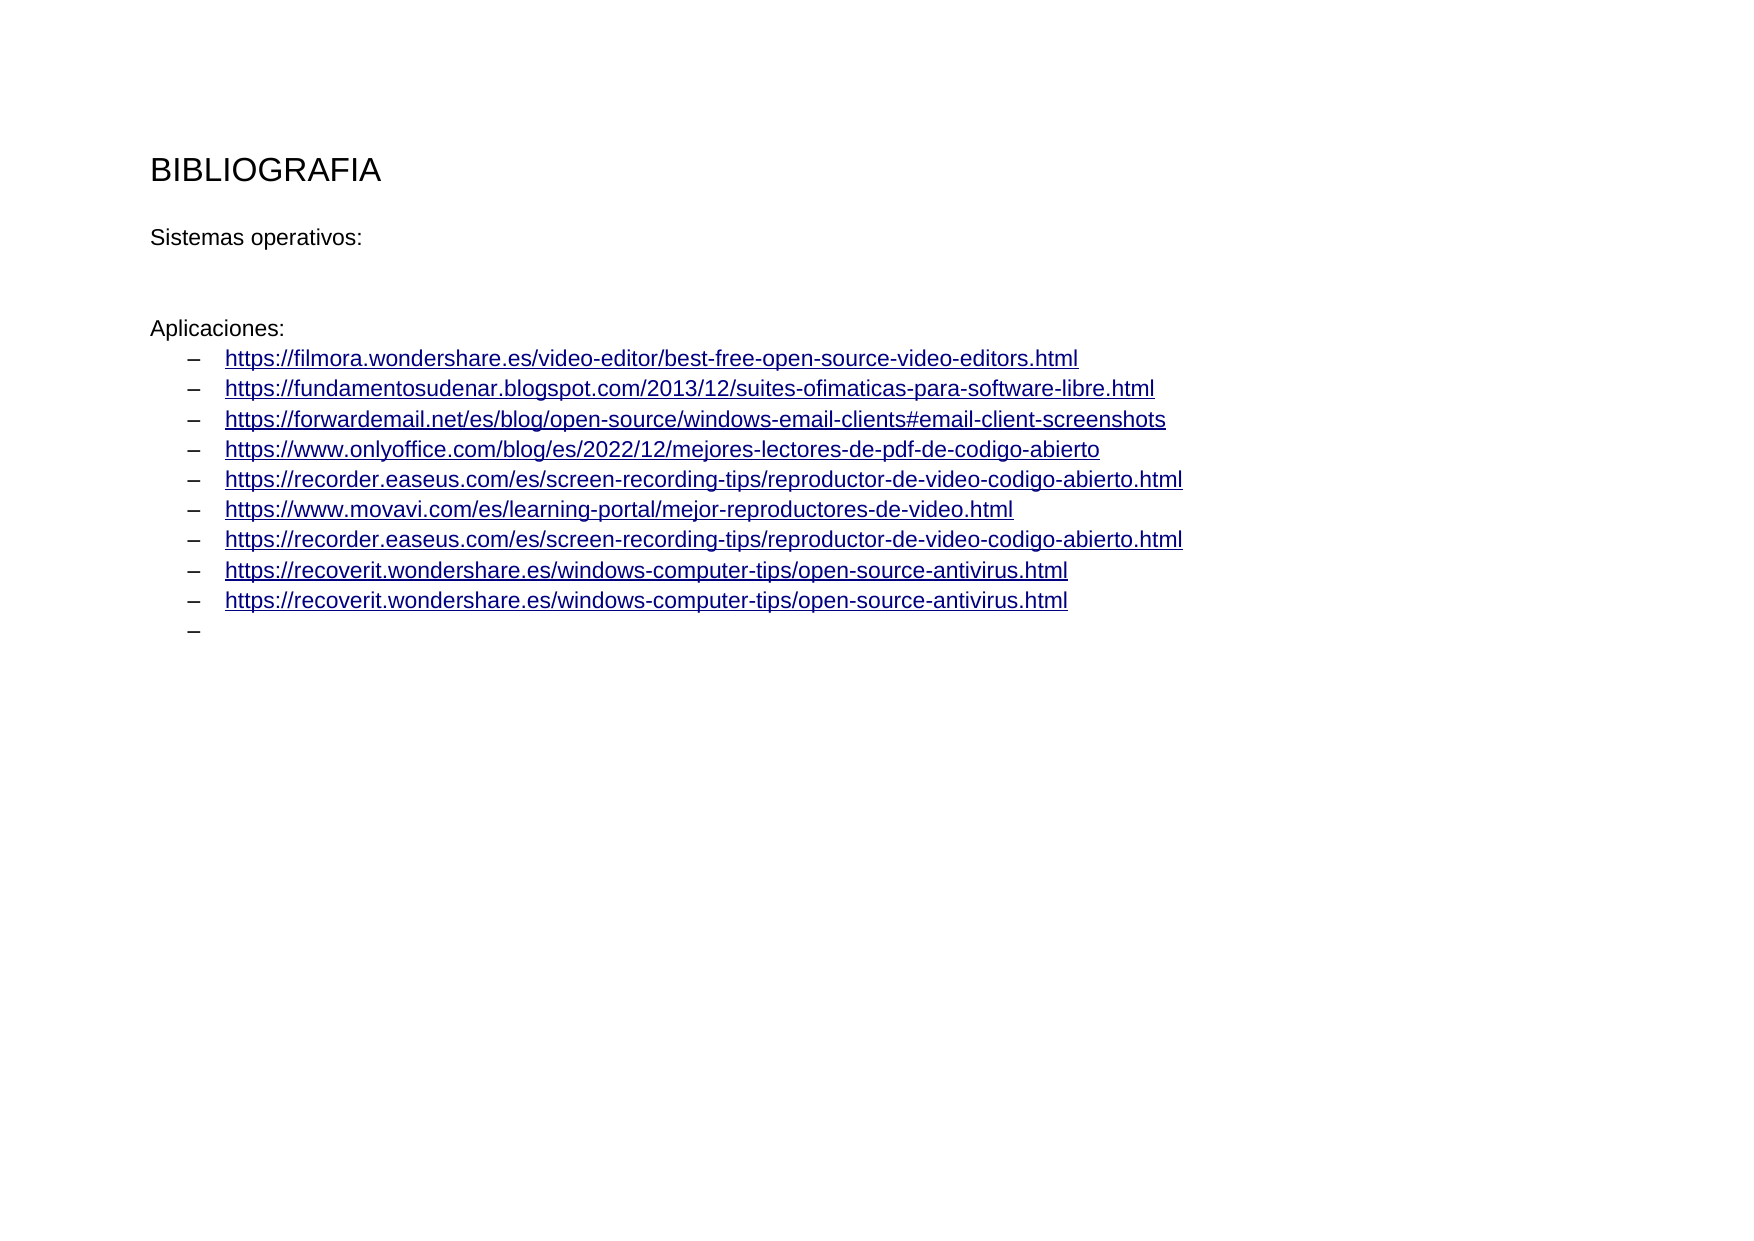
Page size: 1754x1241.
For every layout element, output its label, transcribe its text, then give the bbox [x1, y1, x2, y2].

list https://fundamentosudenar.blogspot.com/2013/12/suites-ofimaticas-para-software-libre.html [187, 375, 1604, 402]
list https://forwardemail.net/es/blog/open-source/windows-email-clients#email-client-screenshots [187, 406, 1604, 432]
list https://www.onlyoffice.com/blog/es/2022/12/mejores-lectores-de-pdf-de-codigo-abierto [187, 436, 1604, 462]
text Sistemas operativos: [150, 224, 1604, 251]
list https://filmora.wondershare.es/video-editor/best-free-open-source-video-editors.html [187, 345, 1604, 372]
text Aplicaciones: [150, 315, 1604, 341]
list https://recorder.easeus.com/es/screen-recording-tips/reproductor-de-video-codigo-abierto.html [187, 526, 1604, 553]
list https://recoverit.wondershare.es/windows-computer-tips/open-source-antivirus.html [187, 557, 1604, 583]
text BIBLIOGRAFIA [150, 150, 1604, 188]
list https://recorder.easeus.com/es/screen-recording-tips/reproductor-de-video-codigo-abierto.html [187, 466, 1604, 492]
list https://recoverit.wondershare.es/windows-computer-tips/open-source-antivirus.html [187, 587, 1604, 613]
list https://www.movavi.com/es/learning-portal/mejor-reproductores-de-video.html [187, 496, 1604, 523]
